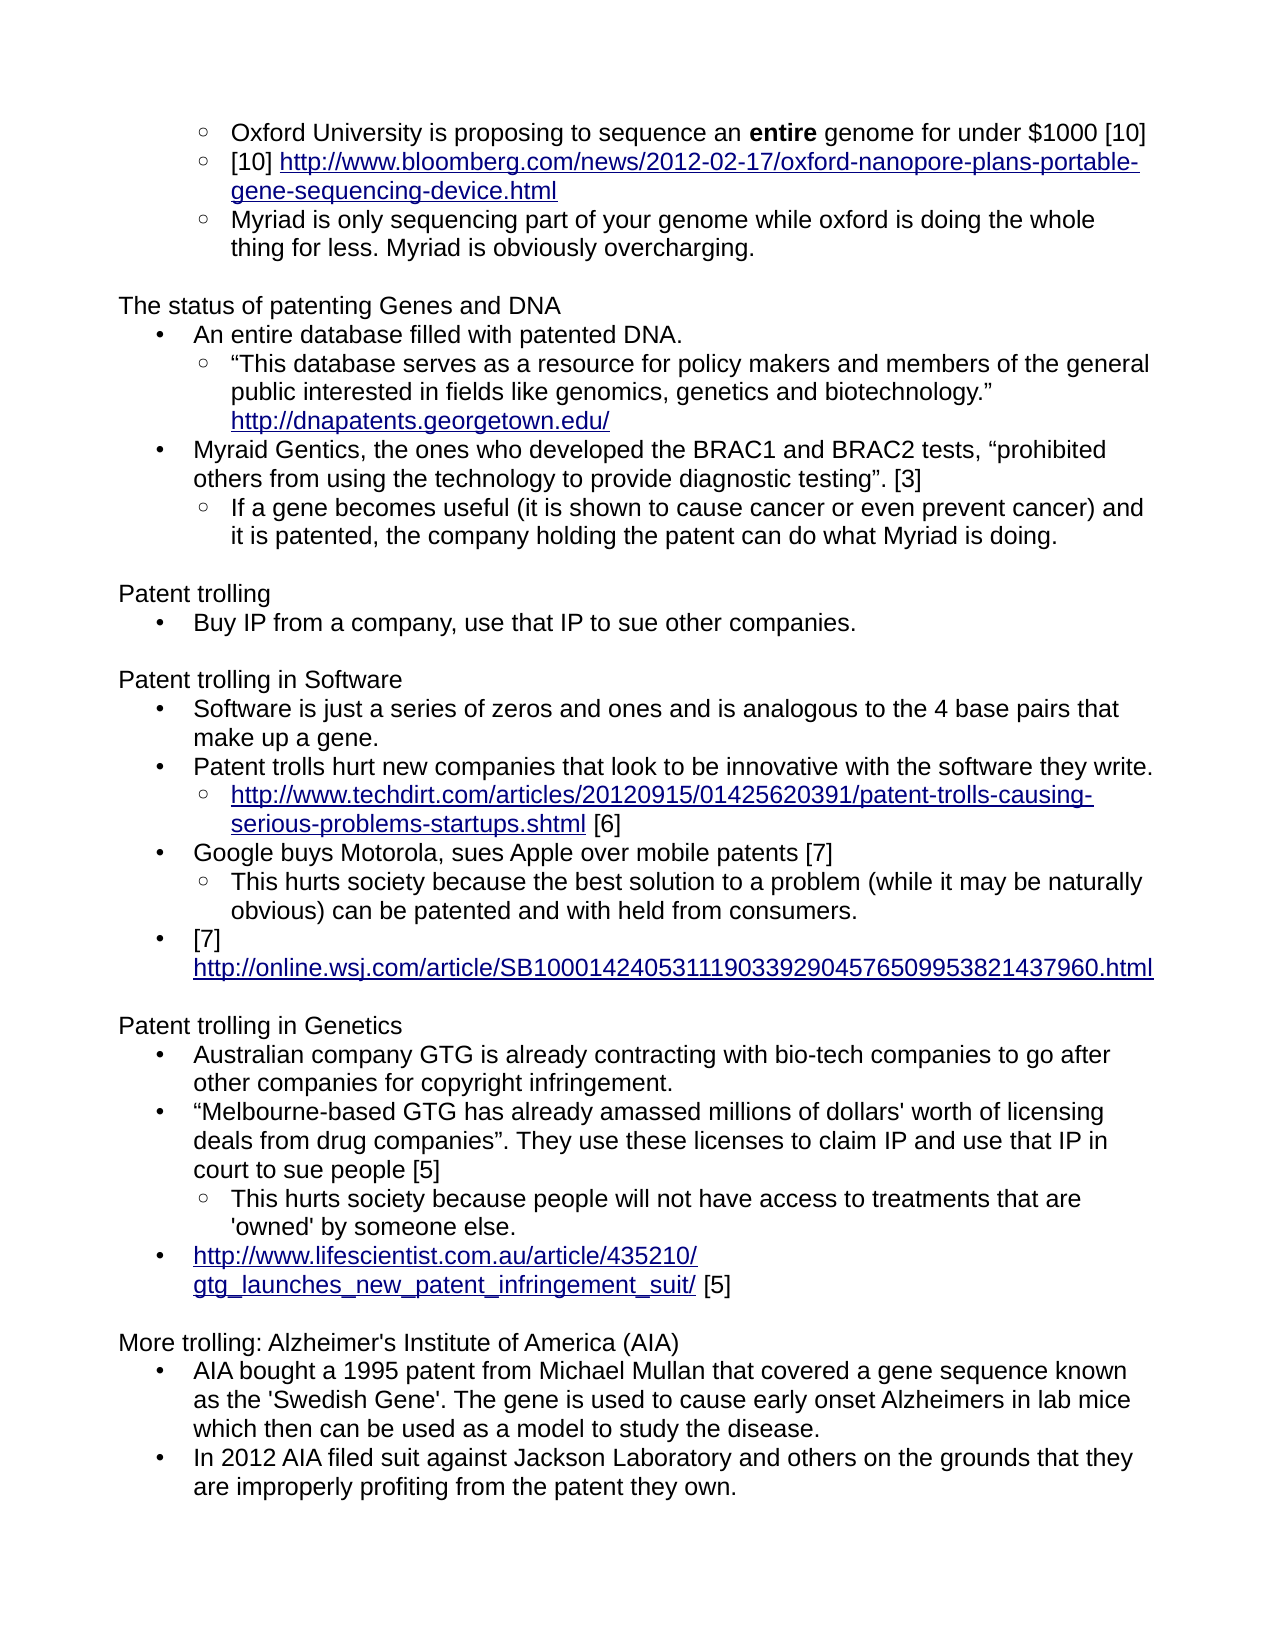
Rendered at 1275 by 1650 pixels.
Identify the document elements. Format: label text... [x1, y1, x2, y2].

text Patent trolling in Software [118, 665, 1157, 694]
list If a gene becomes useful (it is shown to cause cancer or even prevent cancer) and it is patented, the company holding the patent can do what Myriad is doing. [193, 492, 1157, 550]
list In 2012 AIA filed suit against Jackson Laboratory and others on the grounds that they are improperly profiting from the patent they own. [156, 1443, 1157, 1500]
list [7] http://online.wsj.com/article/SB10001424053111903392904576509953821437960.html [156, 924, 1157, 982]
list “This database serves as a resource for policy makers and members of the general public interested in fields like genomics, genetics and biotechnology.” http://dnapatents.georgetown.edu/ [193, 348, 1157, 435]
list [10] http://www.bloomberg.com/news/2012-02-17/oxford-nanopore-plans-portable-gene-sequencing-device.html [193, 147, 1157, 204]
list http://www.lifescientist.com.au/article/435210/gtg_launches_new_patent_infringement_suit/ [5] [156, 1241, 1157, 1299]
text Patent trolling [118, 579, 1157, 608]
list Patent trolls hurt new companies that look to be innovative with the software they write. [156, 752, 1157, 780]
list Buy IP from a company, use that IP to sue other companies. [156, 608, 1157, 636]
list Software is just a series of zeros and ones and is analogous to the 4 base pairs that make up a gene. [156, 694, 1157, 752]
list Australian company GTG is already contracting with bio-tech companies to go after other companies for copyright infringement. [156, 1039, 1157, 1097]
list An entire database filled with patented DNA. [156, 320, 1157, 348]
list This hurts society because the best solution to a problem (while it may be naturally obvious) can be patented and with held from consumers. [193, 867, 1157, 924]
list http://www.techdirt.com/articles/20120915/01425620391/patent-trolls-causing-serious-problems-startups.shtml [6] [193, 780, 1157, 838]
list Myriad is only sequencing part of your genome while oxford is doing the whole thing for less. Myriad is obviously overcharging. [193, 204, 1157, 262]
text More trolling: Alzheimer's Institute of America (AIA) [118, 1327, 1157, 1356]
list Oxford University is proposing to sequence an entire genome for under $1000 [10] [193, 118, 1157, 147]
list “Melbourne-based GTG has already amassed millions of dollars' worth of licensing deals from drug companies”. They use these licenses to claim IP and use that IP in court to sue people [5] [156, 1097, 1157, 1183]
list Myraid Gentics, the ones who developed the BRAC1 and BRAC2 tests, “prohibited others from using the technology to provide diagnostic testing”. [3] [156, 435, 1157, 492]
list This hurts society because people will not have access to treatments that are 'owned' by someone else. [193, 1183, 1157, 1241]
text Patent trolling in Genetics [118, 1011, 1157, 1039]
list AIA bought a 1995 patent from Michael Mullan that covered a gene sequence known as the 'Swedish Gene'. The gene is used to cause early onset Alzheimers in lab mice which then can be used as a model to study the disease. [156, 1356, 1157, 1443]
text The status of patenting Genes and DNA [118, 291, 1157, 320]
list Google buys Motorola, sues Apple over mobile patents [7] [156, 838, 1157, 867]
